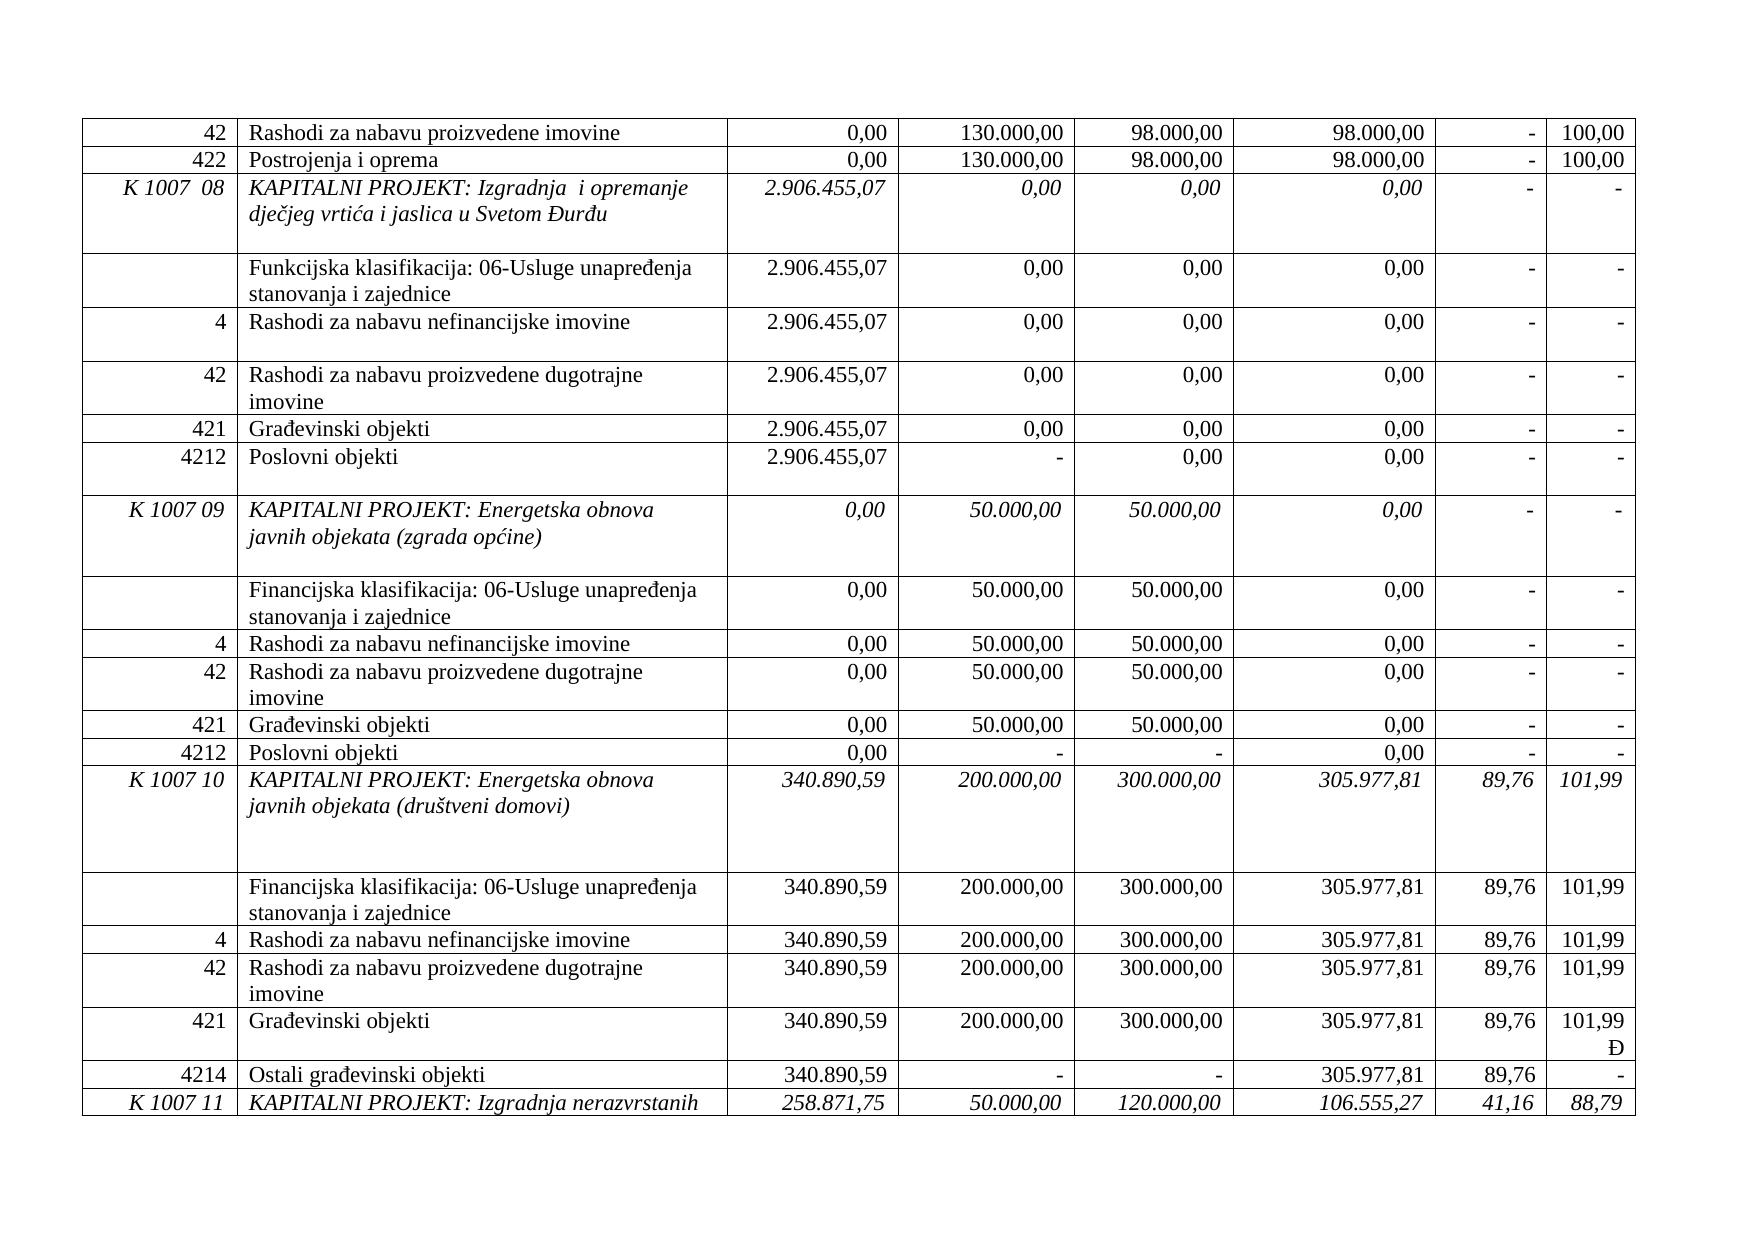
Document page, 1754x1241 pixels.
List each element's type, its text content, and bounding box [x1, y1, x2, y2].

table_cell 98.000,00 [1234, 119, 1435, 146]
table_cell 300.000,00 [1075, 926, 1233, 953]
table_cell - [1436, 496, 1546, 576]
table_cell 305.977,81 [1234, 1008, 1435, 1060]
table_cell 0,00 [728, 739, 898, 765]
table_cell 4 [83, 308, 237, 361]
table_cell [83, 873, 237, 925]
table_cell - [1547, 308, 1635, 361]
table_cell Građevinski objekti [238, 711, 727, 738]
table_cell 50.000,00 [899, 711, 1074, 738]
table_cell Poslovni objekti [238, 443, 727, 495]
table_cell 305.977,81 [1234, 873, 1435, 925]
table_cell 0,00 [728, 658, 898, 710]
table_cell - [1436, 147, 1546, 173]
table_cell 421 [83, 711, 237, 738]
table_cell 130.000,00 [899, 119, 1074, 146]
table_cell 200.000,00 [899, 954, 1074, 1007]
table_cell 101,99 [1547, 766, 1635, 872]
table_cell 50.000,00 [1075, 658, 1233, 710]
table_cell 0,00 [728, 711, 898, 738]
table_cell 340.890,59 [728, 873, 898, 925]
table_cell 100,00 [1547, 147, 1635, 173]
table_cell 0,00 [1234, 415, 1435, 442]
table_cell 0,00 [1234, 630, 1435, 657]
table_cell Građevinski objekti [238, 1008, 727, 1060]
table_cell Rashodi za nabavu nefinancijske imovine [238, 926, 727, 953]
table_cell 50.000,00 [1075, 496, 1233, 576]
table_cell 0,00 [899, 308, 1074, 361]
table_cell 340.890,59 [728, 766, 898, 872]
table_cell - [1436, 119, 1546, 146]
table_cell 0,00 [728, 147, 898, 173]
table_cell 50.000,00 [899, 577, 1074, 629]
table_cell - [1547, 443, 1635, 495]
table_cell 42 [83, 658, 237, 710]
table_cell 0,00 [728, 496, 898, 576]
table_cell - [899, 739, 1074, 765]
table_cell - [1547, 711, 1635, 738]
table_cell 101,99 [1547, 873, 1635, 925]
table_cell 0,00 [899, 174, 1074, 253]
table_cell 4 [83, 630, 237, 657]
table_cell 2.906.455,07 [728, 174, 898, 253]
table_cell 305.977,81 [1234, 766, 1435, 872]
table_cell 258.871,75 [728, 1089, 898, 1115]
table_cell 101,99Đ [1547, 1008, 1635, 1060]
table_cell 200.000,00 [899, 873, 1074, 925]
table_cell 0,00 [1234, 254, 1435, 307]
table_cell 2.906.455,07 [728, 443, 898, 495]
table_cell 50.000,00 [899, 496, 1074, 576]
table_cell KAPITALNI PROJEKT: Izgradnja nerazvrstanih [238, 1089, 727, 1115]
table_cell 200.000,00 [899, 1008, 1074, 1060]
table_cell - [1436, 658, 1546, 710]
table_cell 130.000,00 [899, 147, 1074, 173]
table_cell 2.906.455,07 [728, 362, 898, 414]
table_cell 0,00 [1075, 362, 1233, 414]
table_cell - [1436, 308, 1546, 361]
table_cell 98.000,00 [1075, 147, 1233, 173]
table_cell 0,00 [1234, 496, 1435, 576]
table_cell 50.000,00 [899, 630, 1074, 657]
table_cell 42 [83, 119, 237, 146]
table_cell 0,00 [1234, 658, 1435, 710]
table_cell Ostali građevinski objekti [238, 1061, 727, 1088]
table_cell - [1075, 1061, 1233, 1088]
table_cell Rashodi za nabavu proizvedene imovine [238, 119, 727, 146]
table_cell 305.977,81 [1234, 1061, 1435, 1088]
table_cell 340.890,59 [728, 1061, 898, 1088]
table_cell 42 [83, 954, 237, 1007]
table_cell 300.000,00 [1075, 954, 1233, 1007]
table_cell 89,76 [1436, 926, 1546, 953]
table_cell Poslovni objekti [238, 739, 727, 765]
table_cell 0,00 [1075, 254, 1233, 307]
table_cell 4214 [83, 1061, 237, 1088]
table_cell 89,76 [1436, 1008, 1546, 1060]
table_cell - [1547, 577, 1635, 629]
table_cell - [899, 1061, 1074, 1088]
table_cell 0,00 [1234, 362, 1435, 414]
table_cell 50.000,00 [1075, 711, 1233, 738]
table_cell 340.890,59 [728, 954, 898, 1007]
table_cell 0,00 [1234, 174, 1435, 253]
table_cell K 1007 08 [83, 174, 237, 253]
table_cell 0,00 [1234, 739, 1435, 765]
table_cell 340.890,59 [728, 1008, 898, 1060]
table_cell K 1007 11 [83, 1089, 237, 1115]
table_cell - [1436, 630, 1546, 657]
table_cell - [1547, 658, 1635, 710]
table_cell 2.906.455,07 [728, 254, 898, 307]
table_cell 98.000,00 [1234, 147, 1435, 173]
table_cell 340.890,59 [728, 926, 898, 953]
table_cell Rashodi za nabavu nefinancijske imovine [238, 630, 727, 657]
table_cell 4212 [83, 443, 237, 495]
table_cell - [1436, 415, 1546, 442]
table_cell 300.000,00 [1075, 1008, 1233, 1060]
table_cell 300.000,00 [1075, 873, 1233, 925]
table_cell - [1547, 630, 1635, 657]
table_cell 88,79 [1547, 1089, 1635, 1115]
table_cell 50.000,00 [1075, 630, 1233, 657]
table_cell 0,00 [1234, 711, 1435, 738]
table_cell 0,00 [1075, 308, 1233, 361]
table_cell KAPITALNI PROJEKT: Izgradnja i opremanje dječjeg vrtića i jaslica u Svetom Đurđu [238, 174, 727, 253]
table_cell - [1547, 496, 1635, 576]
table_cell Rashodi za nabavu proizvedene dugotrajne imovine [238, 954, 727, 1007]
table_cell 2.906.455,07 [728, 308, 898, 361]
table_cell - [1547, 362, 1635, 414]
table_cell 101,99 [1547, 954, 1635, 1007]
table_cell 0,00 [899, 254, 1074, 307]
table_cell - [1547, 1061, 1635, 1088]
table_cell - [1436, 362, 1546, 414]
table_cell KAPITALNI PROJEKT: Energetska obnova javnih objekata (zgrada općine) [238, 496, 727, 576]
table_cell 89,76 [1436, 954, 1546, 1007]
table_cell - [1547, 415, 1635, 442]
table_cell - [1436, 739, 1546, 765]
table_cell 305.977,81 [1234, 954, 1435, 1007]
table_cell Građevinski objekti [238, 415, 727, 442]
table_cell 89,76 [1436, 766, 1546, 872]
table_cell K 1007 10 [83, 766, 237, 872]
table_cell - [899, 443, 1074, 495]
table_cell 200.000,00 [899, 926, 1074, 953]
table_cell Funkcijska klasifikacija: 06-Usluge unapređenja stanovanja i zajednice [238, 254, 727, 307]
table_cell 0,00 [728, 577, 898, 629]
table_cell 421 [83, 415, 237, 442]
table_cell 50.000,00 [899, 658, 1074, 710]
table_cell 0,00 [1075, 415, 1233, 442]
table_cell 106.555,27 [1234, 1089, 1435, 1115]
table_cell Rashodi za nabavu proizvedene dugotrajne imovine [238, 658, 727, 710]
table_cell 0,00 [1075, 443, 1233, 495]
table_cell 4 [83, 926, 237, 953]
table_cell 421 [83, 1008, 237, 1060]
table_cell - [1436, 174, 1546, 253]
table_cell 422 [83, 147, 237, 173]
table_cell 0,00 [1234, 308, 1435, 361]
table_cell 89,76 [1436, 873, 1546, 925]
table_cell Financijska klasifikacija: 06-Usluge unapređenja stanovanja i zajednice [238, 577, 727, 629]
table_cell 98.000,00 [1075, 119, 1233, 146]
table_cell 200.000,00 [899, 766, 1074, 872]
table_cell 300.000,00 [1075, 766, 1233, 872]
table_cell - [1436, 254, 1546, 307]
table_cell 41,16 [1436, 1089, 1546, 1115]
table_cell 305.977,81 [1234, 926, 1435, 953]
table_cell 0,00 [1234, 443, 1435, 495]
table_cell 89,76 [1436, 1061, 1546, 1088]
table_cell Postrojenja i oprema [238, 147, 727, 173]
table_cell 42 [83, 362, 237, 414]
table_cell 0,00 [1075, 174, 1233, 253]
table_cell [83, 254, 237, 307]
table_cell K 1007 09 [83, 496, 237, 576]
table_cell Financijska klasifikacija: 06-Usluge unapređenja stanovanja i zajednice [238, 873, 727, 925]
table_cell - [1436, 443, 1546, 495]
table_cell [83, 577, 237, 629]
table_cell 0,00 [899, 415, 1074, 442]
table_cell 50.000,00 [899, 1089, 1074, 1115]
table_cell 0,00 [728, 119, 898, 146]
table_cell 0,00 [1234, 577, 1435, 629]
table_cell - [1436, 577, 1546, 629]
table_cell KAPITALNI PROJEKT: Energetska obnova javnih objekata (društveni domovi) [238, 766, 727, 872]
table_cell 0,00 [899, 362, 1074, 414]
table_cell 4212 [83, 739, 237, 765]
table_cell 120.000,00 [1075, 1089, 1233, 1115]
table_cell 101,99 [1547, 926, 1635, 953]
table_cell - [1075, 739, 1233, 765]
table_cell - [1547, 174, 1635, 253]
table_cell - [1547, 254, 1635, 307]
table_cell 0,00 [728, 630, 898, 657]
table_cell 2.906.455,07 [728, 415, 898, 442]
table_cell Rashodi za nabavu proizvedene dugotrajne imovine [238, 362, 727, 414]
table_cell - [1436, 711, 1546, 738]
table_cell 50.000,00 [1075, 577, 1233, 629]
table_cell - [1547, 739, 1635, 765]
table_cell Rashodi za nabavu nefinancijske imovine [238, 308, 727, 361]
table_cell 100,00 [1547, 119, 1635, 146]
